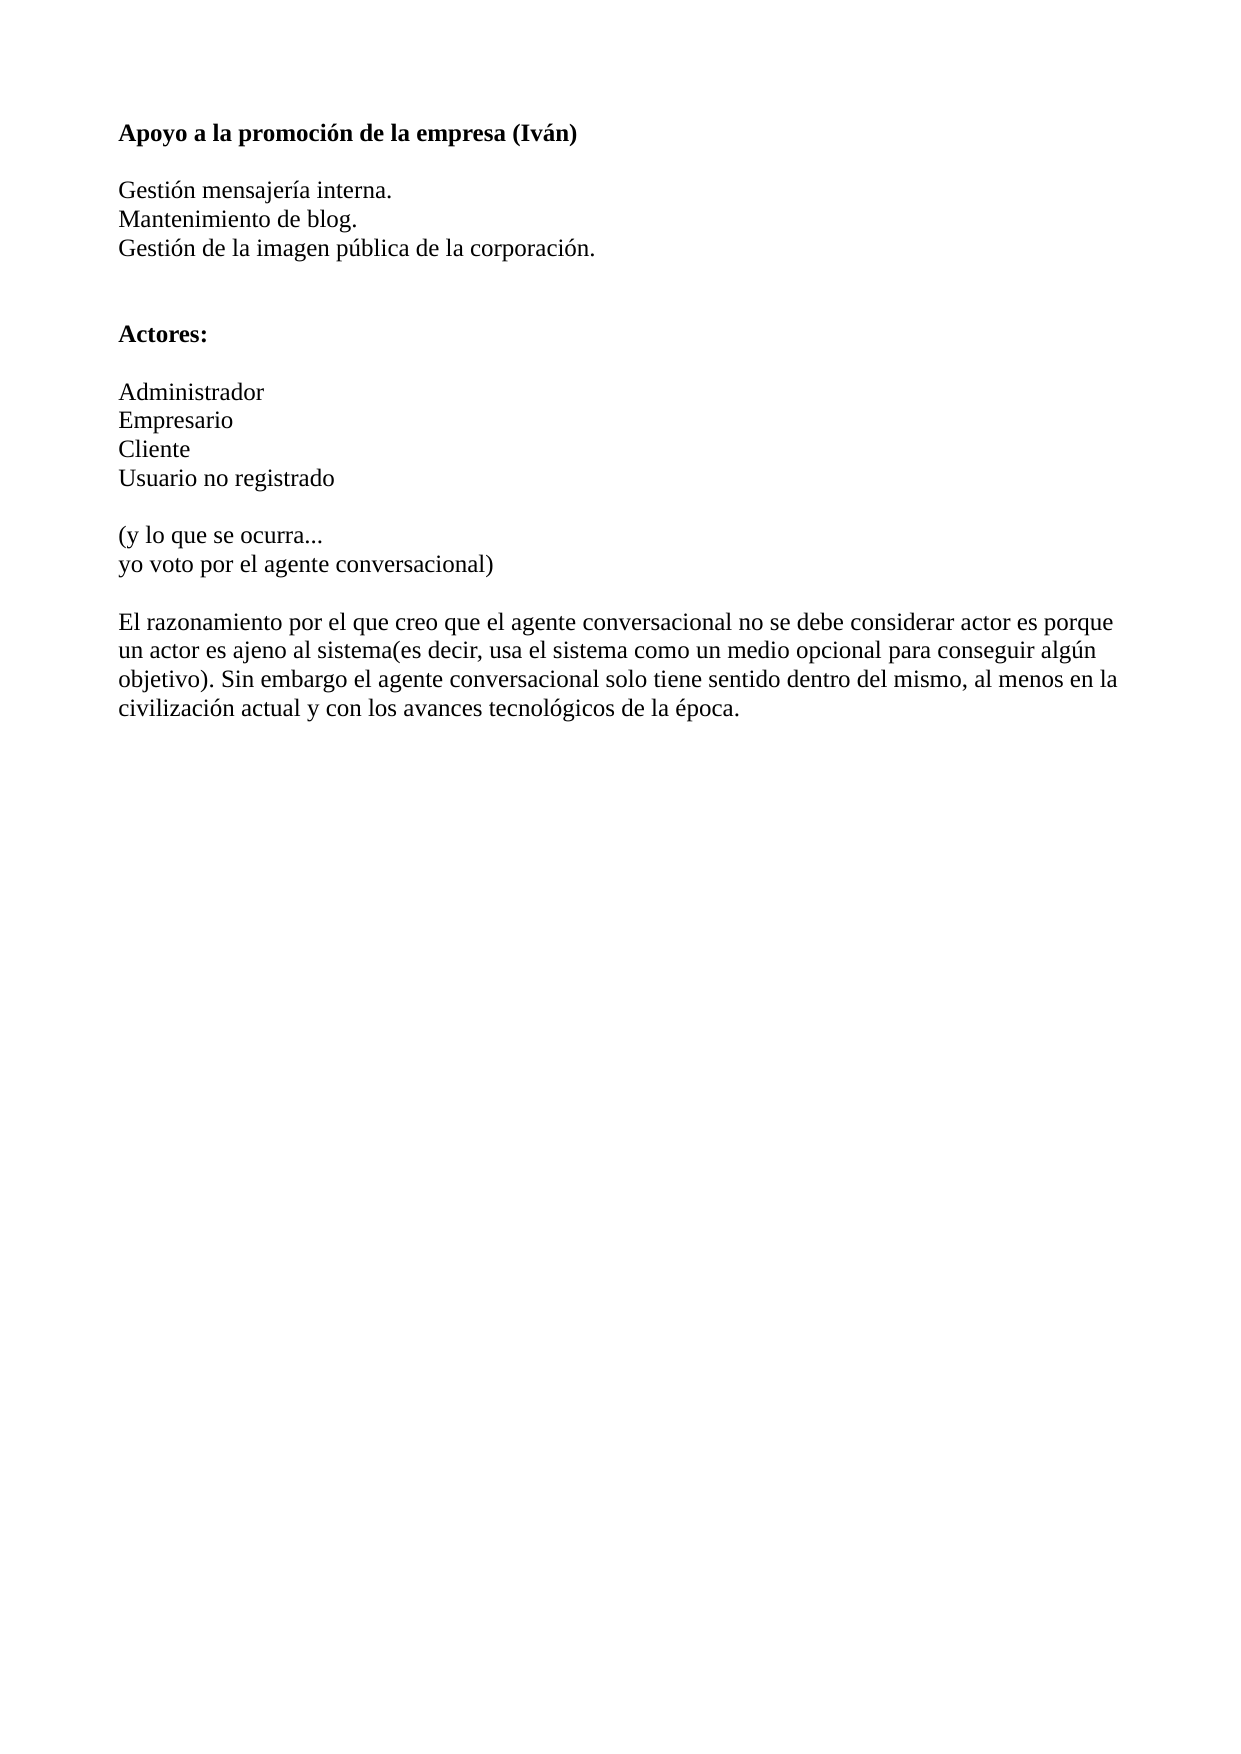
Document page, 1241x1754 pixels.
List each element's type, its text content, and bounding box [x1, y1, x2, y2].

text Actores: [118, 319, 1122, 348]
text El razonamiento por el que creo que el agente conversacional no se debe considerar actor es porque un actor es ajeno al sistema(es decir, usa el sistema como un medio opcional para conseguir algún objetivo). Sin embargo el agente conversacional solo tiene sentido dentro del mismo, al menos en la civilización actual y con los avances tecnológicos de la época. [118, 607, 1122, 722]
text Usuario no registrado [118, 463, 1122, 492]
text Mantenimiento de blog. [118, 204, 1122, 233]
text Cliente [118, 434, 1122, 463]
text yo voto por el agente conversacional) [118, 549, 1122, 578]
text Apoyo a la promoción de la empresa (Iván) [118, 118, 1122, 147]
text Empresario [118, 406, 1122, 434]
text Administrador [118, 377, 1122, 406]
text (y lo que se ocurra... [118, 521, 1122, 549]
text Gestión mensajería interna. [118, 176, 1122, 204]
text Gestión de la imagen pública de la corporación. [118, 233, 1122, 262]
